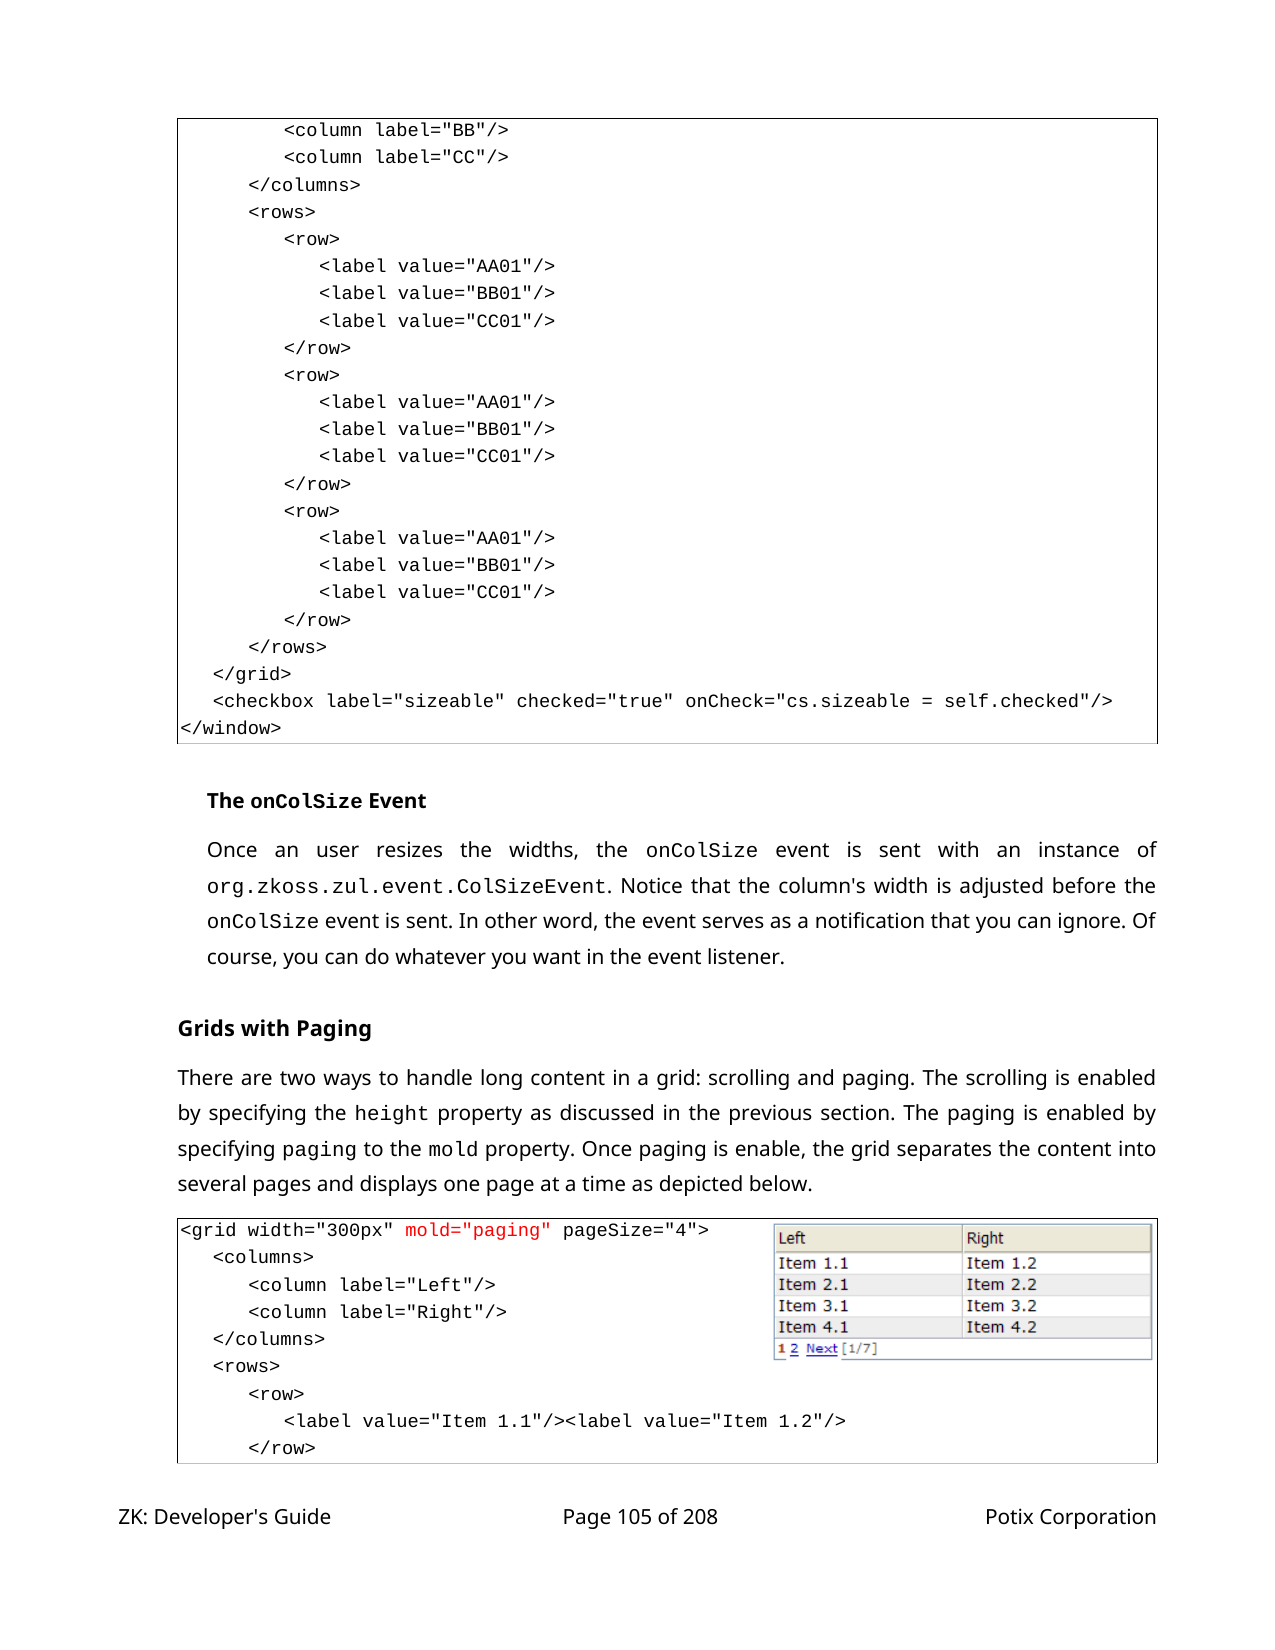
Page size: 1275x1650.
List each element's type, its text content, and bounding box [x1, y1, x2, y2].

subtitle The onColSize Event [207, 786, 1157, 814]
text <label value="BB01"/> [178, 553, 1157, 577]
text <column label="Right"/> [178, 1300, 770, 1324]
text <label value="BB01"/> [178, 417, 1157, 441]
text <label value="CC01"/> [178, 308, 1157, 333]
text </columns> [178, 172, 1157, 197]
text <grid width="300px" mold="paging" pageSize="4"> [178, 1219, 1157, 1242]
picture [770, 1220, 1155, 1364]
text <row> [178, 227, 1157, 251]
text <rows> [178, 200, 1157, 224]
text </row> [178, 607, 1157, 632]
text <column label="Left"/> [178, 1273, 770, 1297]
text There are two ways to handle long content in a grid: scrolling and paging. The scrolling is enabled by specifying the height property as discussed in the previous section. The paging is enabled by specifying paging to the mold property. Once paging is enable, the grid separates the content into several pages and displays one page at a time as depicted below. [177, 1063, 1157, 1198]
text <label value="BB01"/> [178, 281, 1157, 306]
text Once an user resizes the widths, the onColSize event is sent with an instance of org.zkoss.zul.event.ColSizeEvent. Notice that the column's width is adjusted before the onColSize event is sent. In other word, the event serves as a notification that you can ignore. Of course, you can do whatever you want in the event listener. [207, 835, 1157, 970]
text </window> [178, 716, 1157, 743]
text <row> [178, 499, 1157, 523]
text <label value="Item 1.1"/><label value="Item 1.2"/> [178, 1408, 1157, 1433]
text </row> [178, 1436, 1157, 1463]
text <column label="BB"/> [178, 119, 1157, 142]
text <label value="AA01"/> [178, 390, 1157, 414]
text <label value="CC01"/> [178, 580, 1157, 604]
text </row> [178, 472, 1157, 496]
text <rows> [178, 1354, 1157, 1378]
text <row> [178, 363, 1157, 387]
text <column label="CC"/> [178, 145, 1157, 169]
text </rows> [178, 635, 1157, 659]
text <columns> [178, 1245, 770, 1270]
text </grid> [178, 662, 1157, 686]
text <label value="AA01"/> [178, 254, 1157, 278]
text <label value="CC01"/> [178, 444, 1157, 469]
text </row> [178, 336, 1157, 360]
text <checkbox label="sizeable" checked="true" onCheck="cs.sizeable = self.checked"/> [178, 689, 1157, 713]
text </columns> [178, 1327, 770, 1351]
text <label value="AA01"/> [178, 526, 1157, 550]
subtitle Grids with Paging [177, 1012, 1157, 1042]
text <row> [178, 1381, 1157, 1406]
